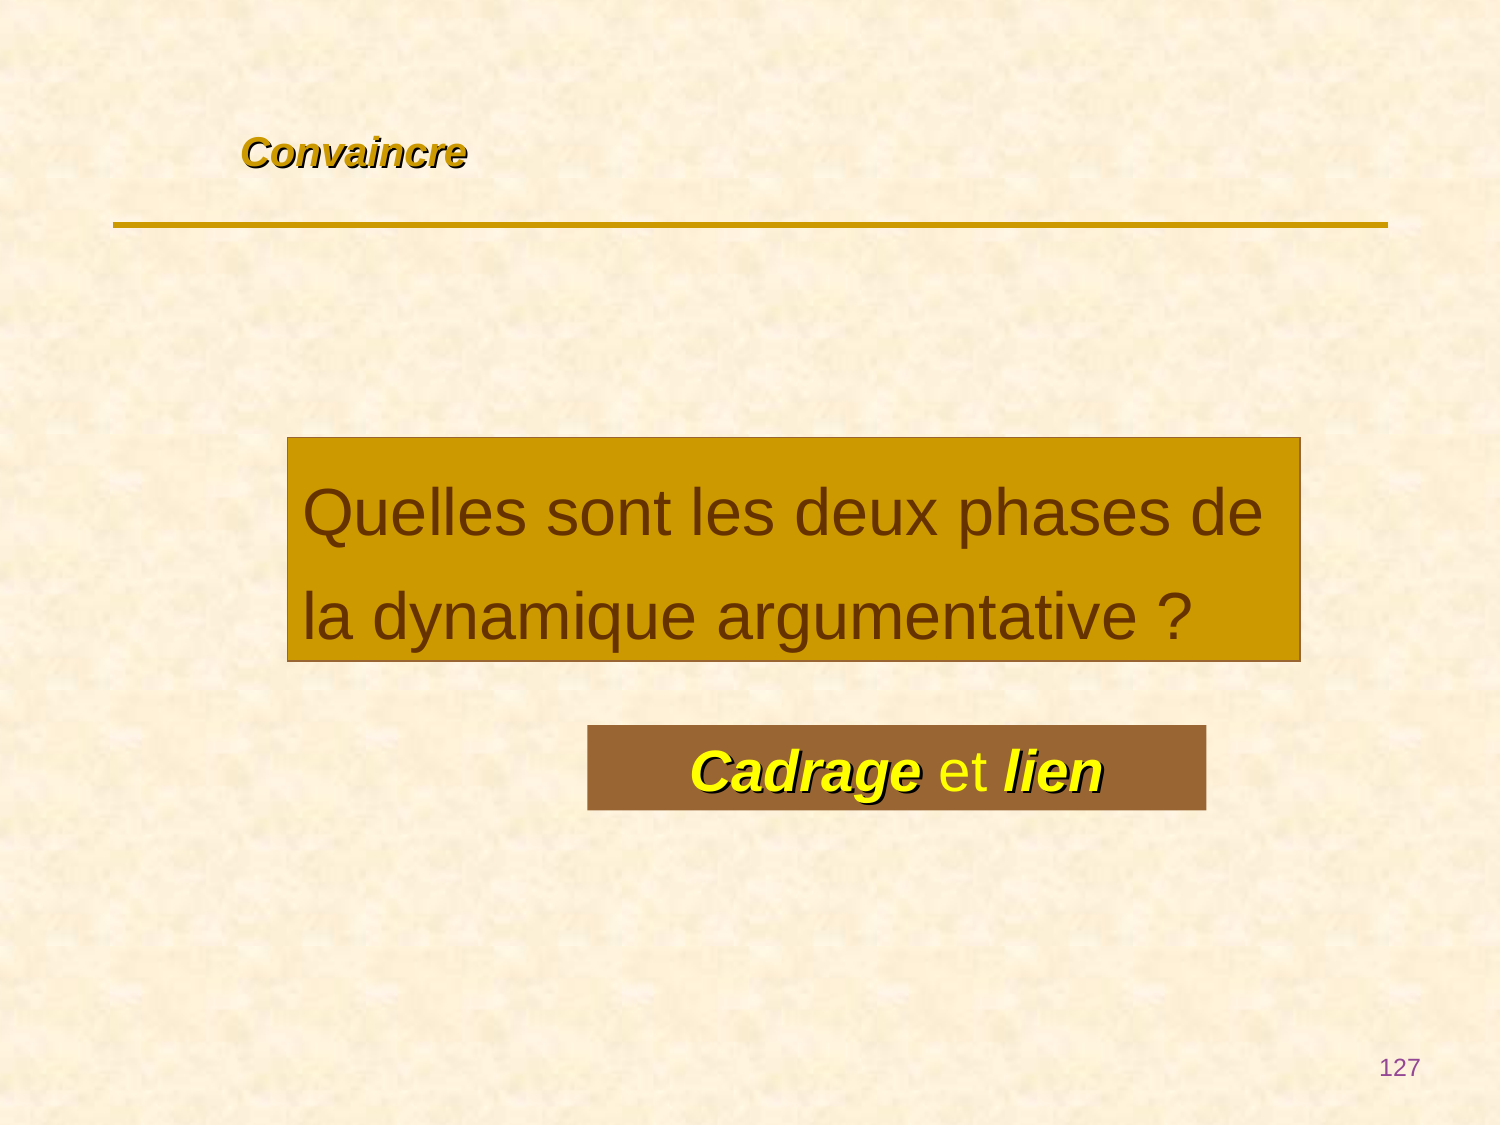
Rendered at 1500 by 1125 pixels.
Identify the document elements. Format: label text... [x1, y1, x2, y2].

text_box Convaincre [225, 116, 483, 183]
text_box Quelles sont les deux phases de la dynamique argumentative ? [287, 437, 1300, 661]
picture [0, 0, 1500, 1125]
text_box Cadrage et lien [587, 725, 1207, 811]
